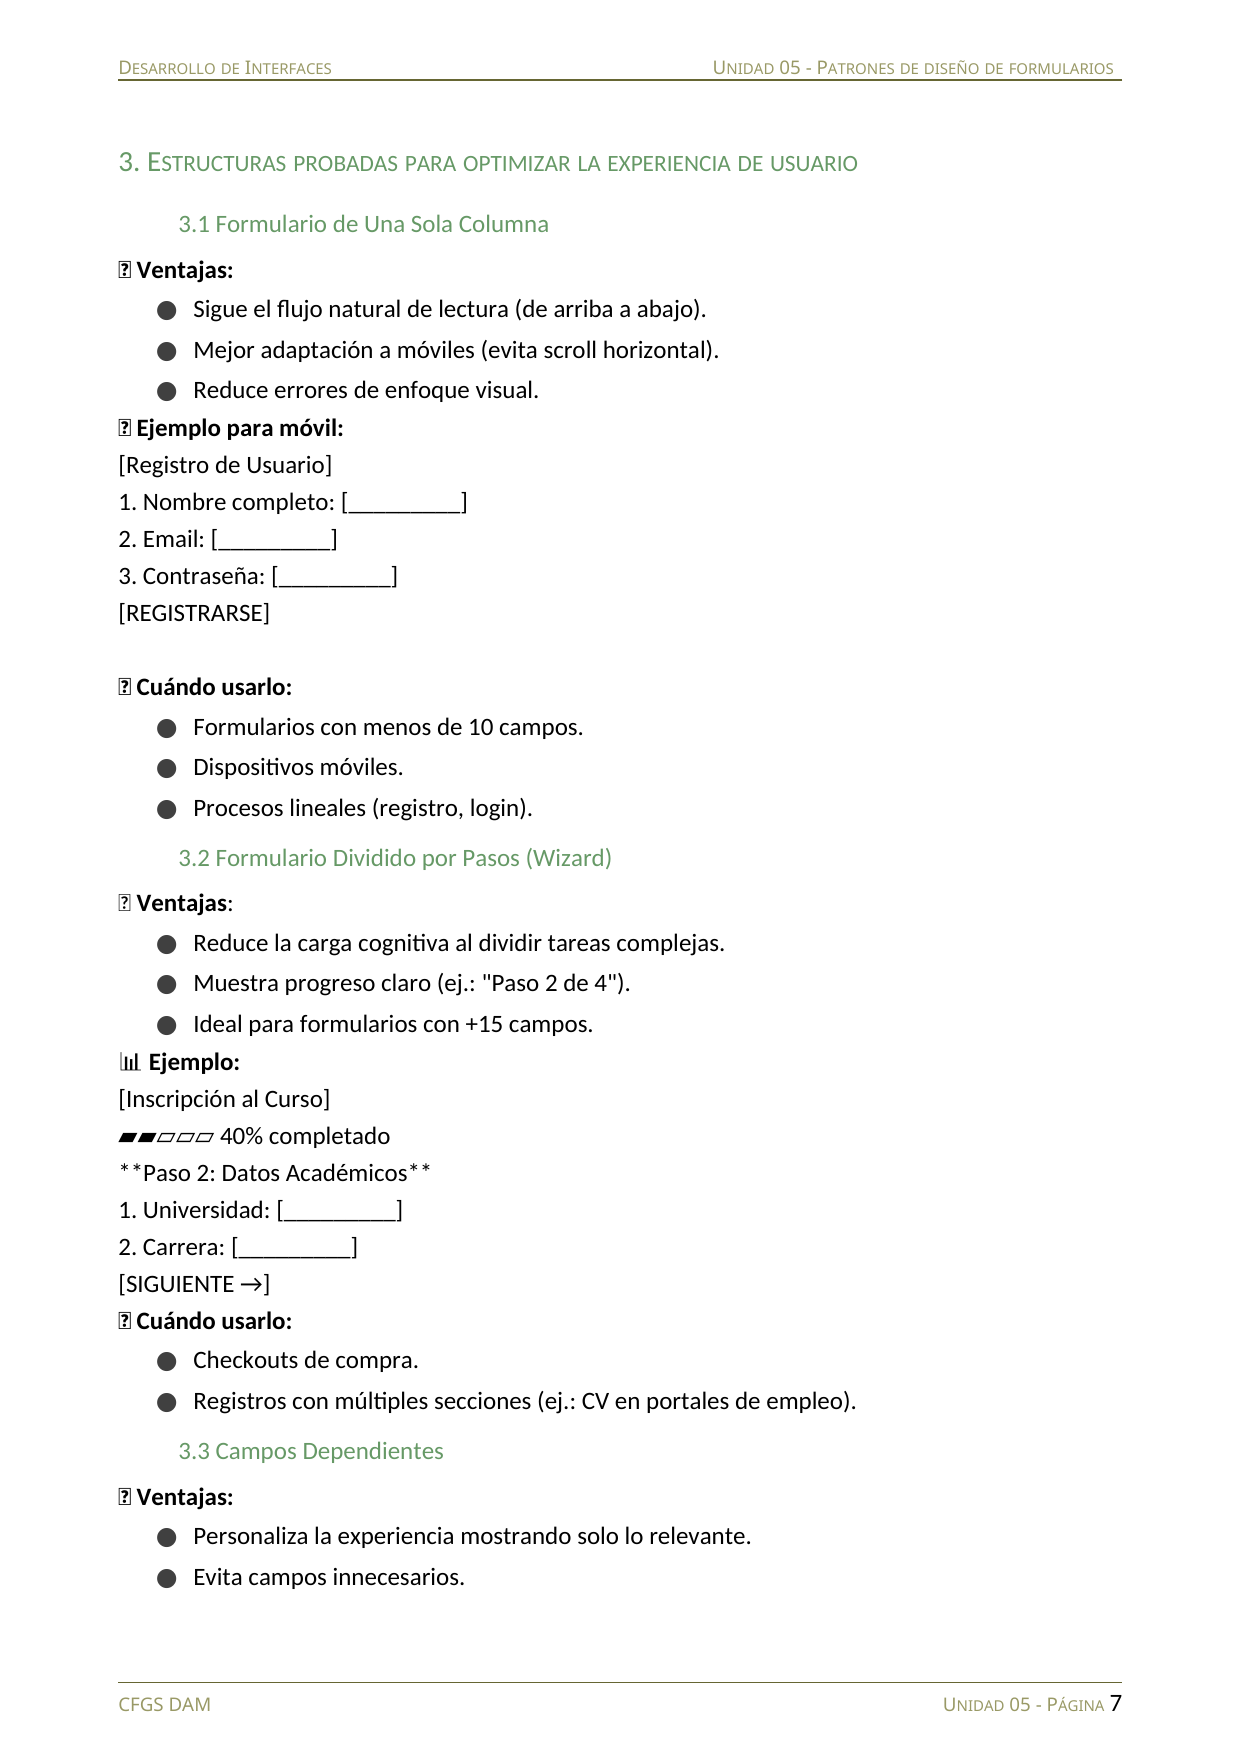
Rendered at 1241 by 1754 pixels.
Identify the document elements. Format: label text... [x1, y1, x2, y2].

list Mejor adaptación a móviles (evita scroll horizontal). [156, 331, 1122, 365]
text **Paso 2: Datos Académicos** [118, 1157, 1122, 1187]
list Reduce errores de enfoque visual. [156, 372, 1122, 406]
subtitle 3.1 Formulario de Una Sola Columna [178, 208, 1122, 239]
text ✅ Ventajas: [118, 887, 1122, 918]
text [SIGUIENTE →] [118, 1268, 1122, 1298]
list Reduce la carga cognitiva al dividir tareas complejas. [156, 924, 1122, 958]
list Procesos lineales (registro, login). [156, 789, 1122, 823]
list Dispositivos móviles. [156, 749, 1122, 783]
text 1. Nombre completo: [_________] [118, 486, 1122, 517]
text ✅ Ventajas: [118, 254, 1122, 284]
text 🔧 Cuándo usarlo: [118, 1305, 1122, 1335]
text 📱 Ejemplo para móvil: [118, 412, 1122, 443]
list Ideal para formularios con +15 campos. [156, 1006, 1122, 1039]
text ▰▰▱▱▱ 40% completado [118, 1120, 1122, 1151]
list Sigue el flujo natural de lectura (de arriba a abajo). [156, 291, 1122, 325]
subtitle 3. Estructuras probadas para optimizar la experiencia de usuario [118, 143, 1122, 178]
list Evita campos innecesarios. [156, 1558, 1122, 1592]
text 2. Email: [_________] [118, 523, 1122, 554]
subtitle 3.3 Campos Dependientes [178, 1435, 1122, 1466]
list Muestra progreso claro (ej.: "Paso 2 de 4"). [156, 965, 1122, 999]
list Formularios con menos de 10 campos. [156, 708, 1122, 742]
subtitle 3.2 Formulario Dividido por Pasos (Wizard) [178, 842, 1122, 873]
text 🔧 Cuándo usarlo: [118, 671, 1122, 702]
text ✅ Ventajas: [118, 1481, 1122, 1511]
text [Inscripción al Curso] [118, 1083, 1122, 1113]
list Checkouts de compra. [156, 1342, 1122, 1376]
text [REGISTRARSE] [118, 597, 1122, 628]
list Registros con múltiples secciones (ej.: CV en portales de empleo). [156, 1382, 1122, 1416]
text 📊 Ejemplo: [118, 1046, 1122, 1077]
text 2. Carrera: [_________] [118, 1231, 1122, 1261]
text 1. Universidad: [_________] [118, 1194, 1122, 1224]
text [Registro de Usuario] [118, 449, 1122, 480]
list Personaliza la experiencia mostrando solo lo relevante. [156, 1518, 1122, 1552]
text 3. Contraseña: [_________] [118, 560, 1122, 591]
